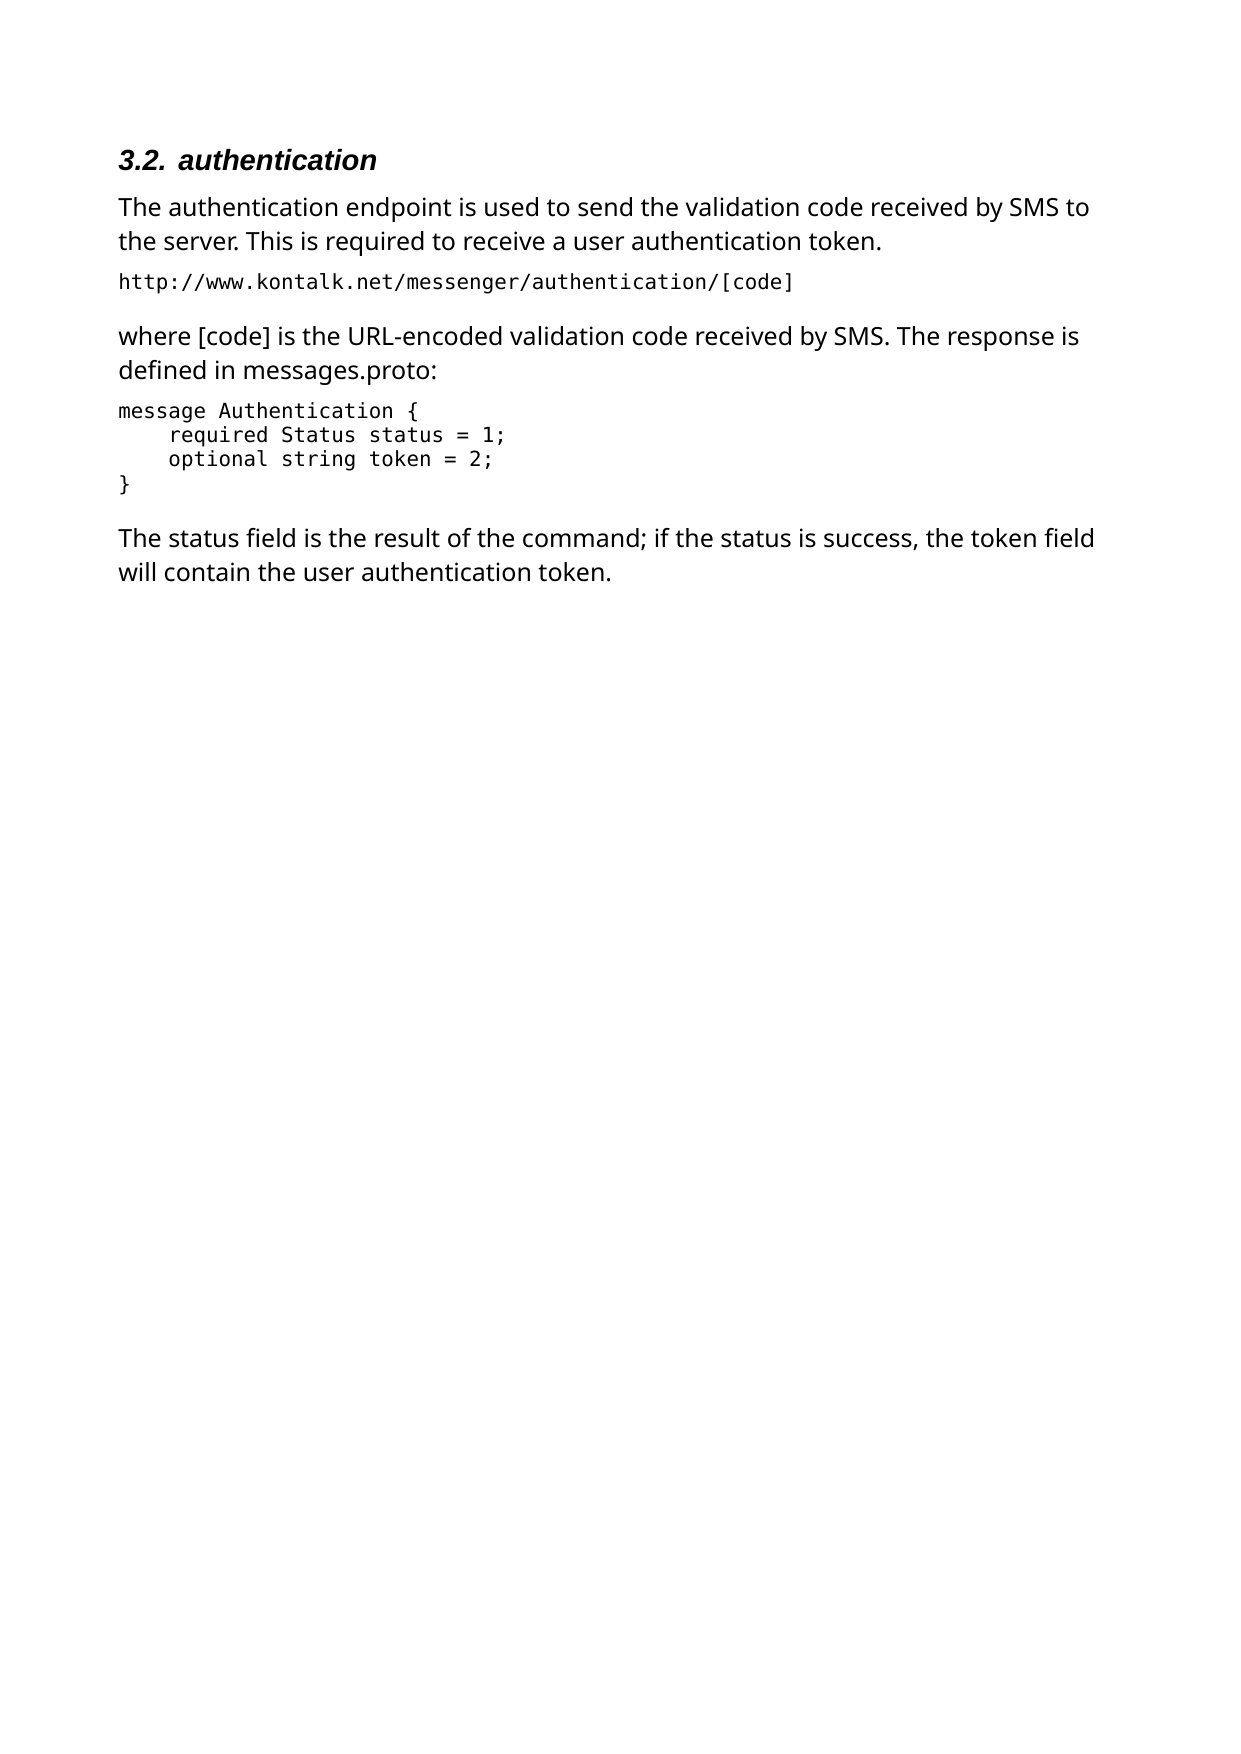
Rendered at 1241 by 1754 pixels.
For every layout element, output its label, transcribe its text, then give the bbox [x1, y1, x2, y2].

text } [118, 472, 1122, 496]
text required Status status = 1; [118, 423, 1122, 447]
text optional string token = 2; [118, 447, 1122, 472]
text message Authentication { [118, 399, 1122, 423]
text http://www.kontalk.net/messenger/authentication/[code] [118, 270, 1122, 294]
text The status field is the result of the command; if the status is success, the token field will contain the user authentication token. [118, 520, 1122, 588]
subtitle authentication [118, 143, 1122, 177]
text where [code] is the URL-encoded validation code received by SMS. The response is defined in messages.proto: [118, 318, 1122, 386]
text The authentication endpoint is used to send the validation code received by SMS to the server. This is required to receive a user authentication token. [118, 189, 1122, 257]
